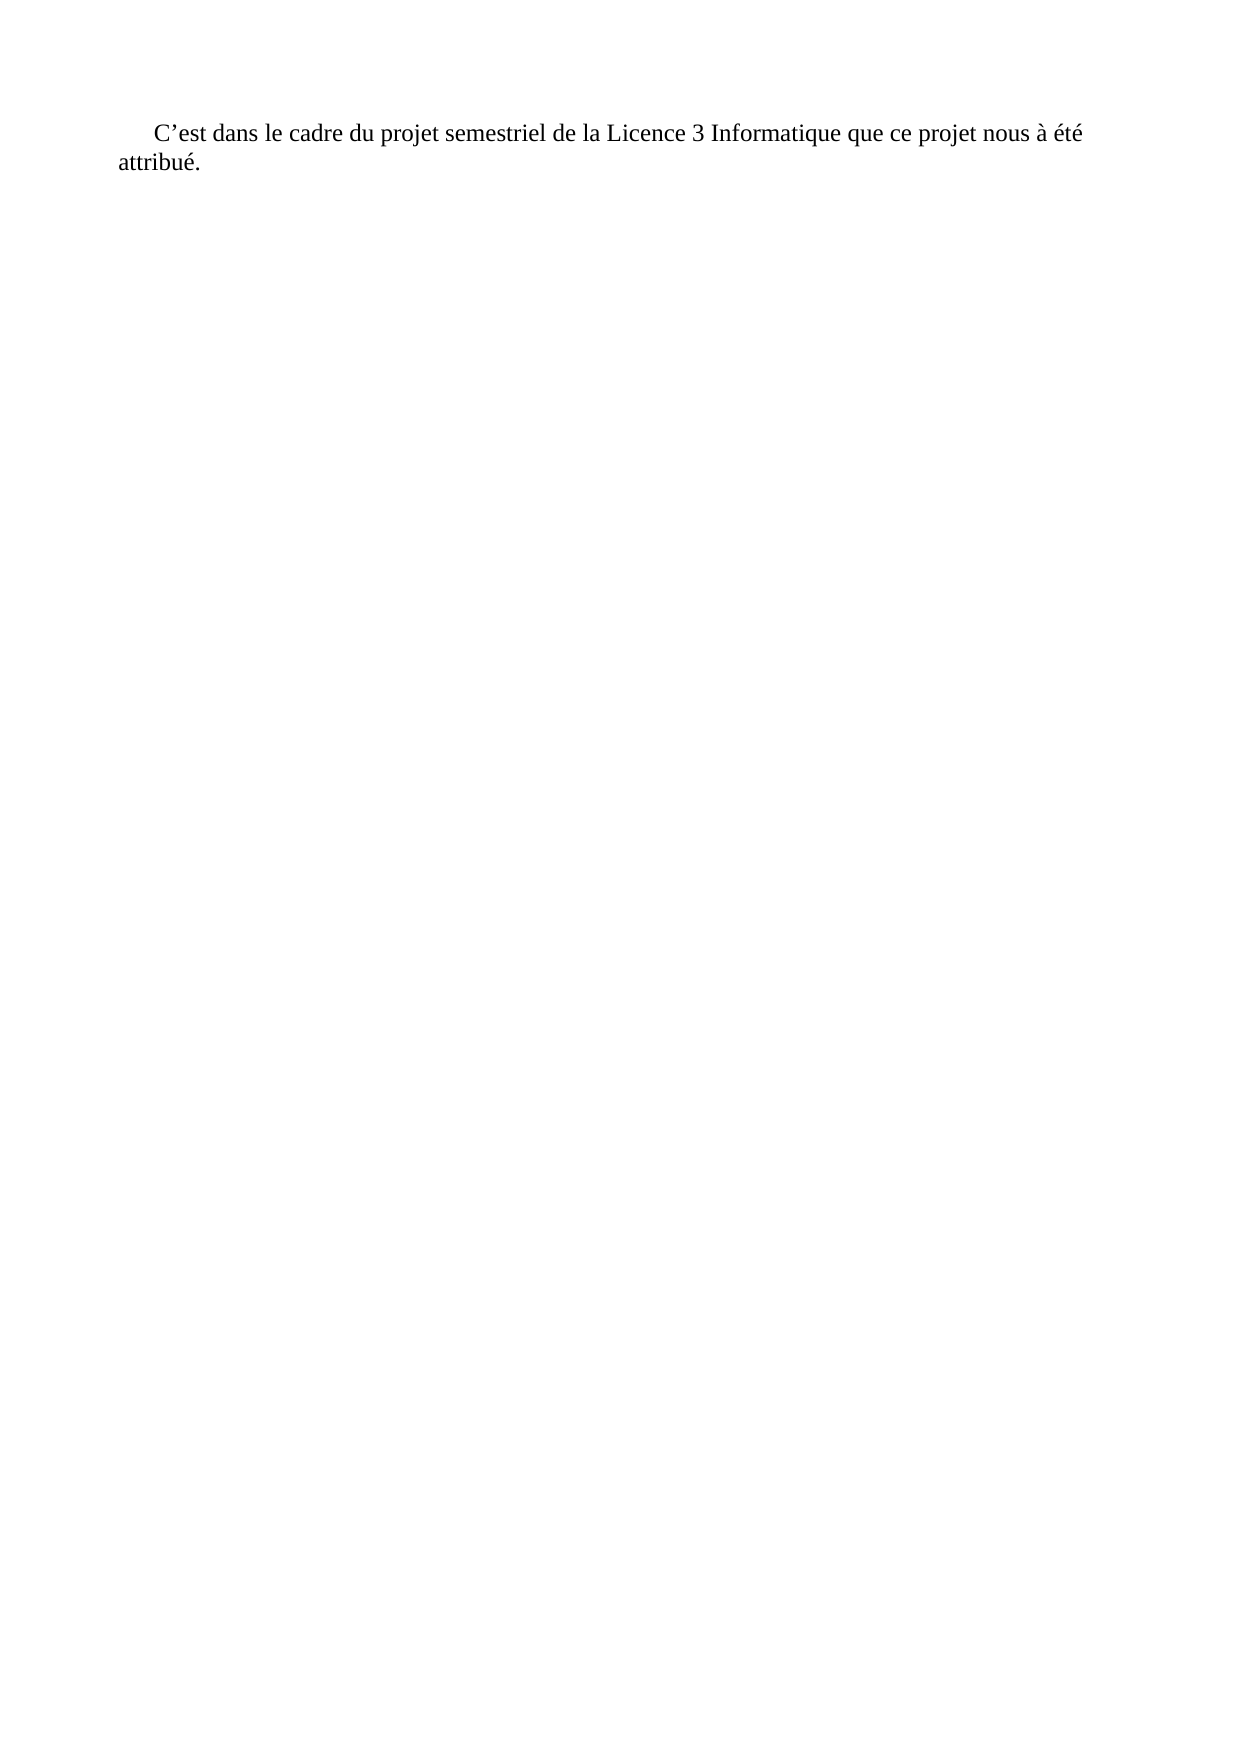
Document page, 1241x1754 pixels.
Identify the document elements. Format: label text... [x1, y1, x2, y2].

text C’est dans le cadre du projet semestriel de la Licence 3 Informatique que ce projet nous à été attribué. [118, 118, 1122, 176]
